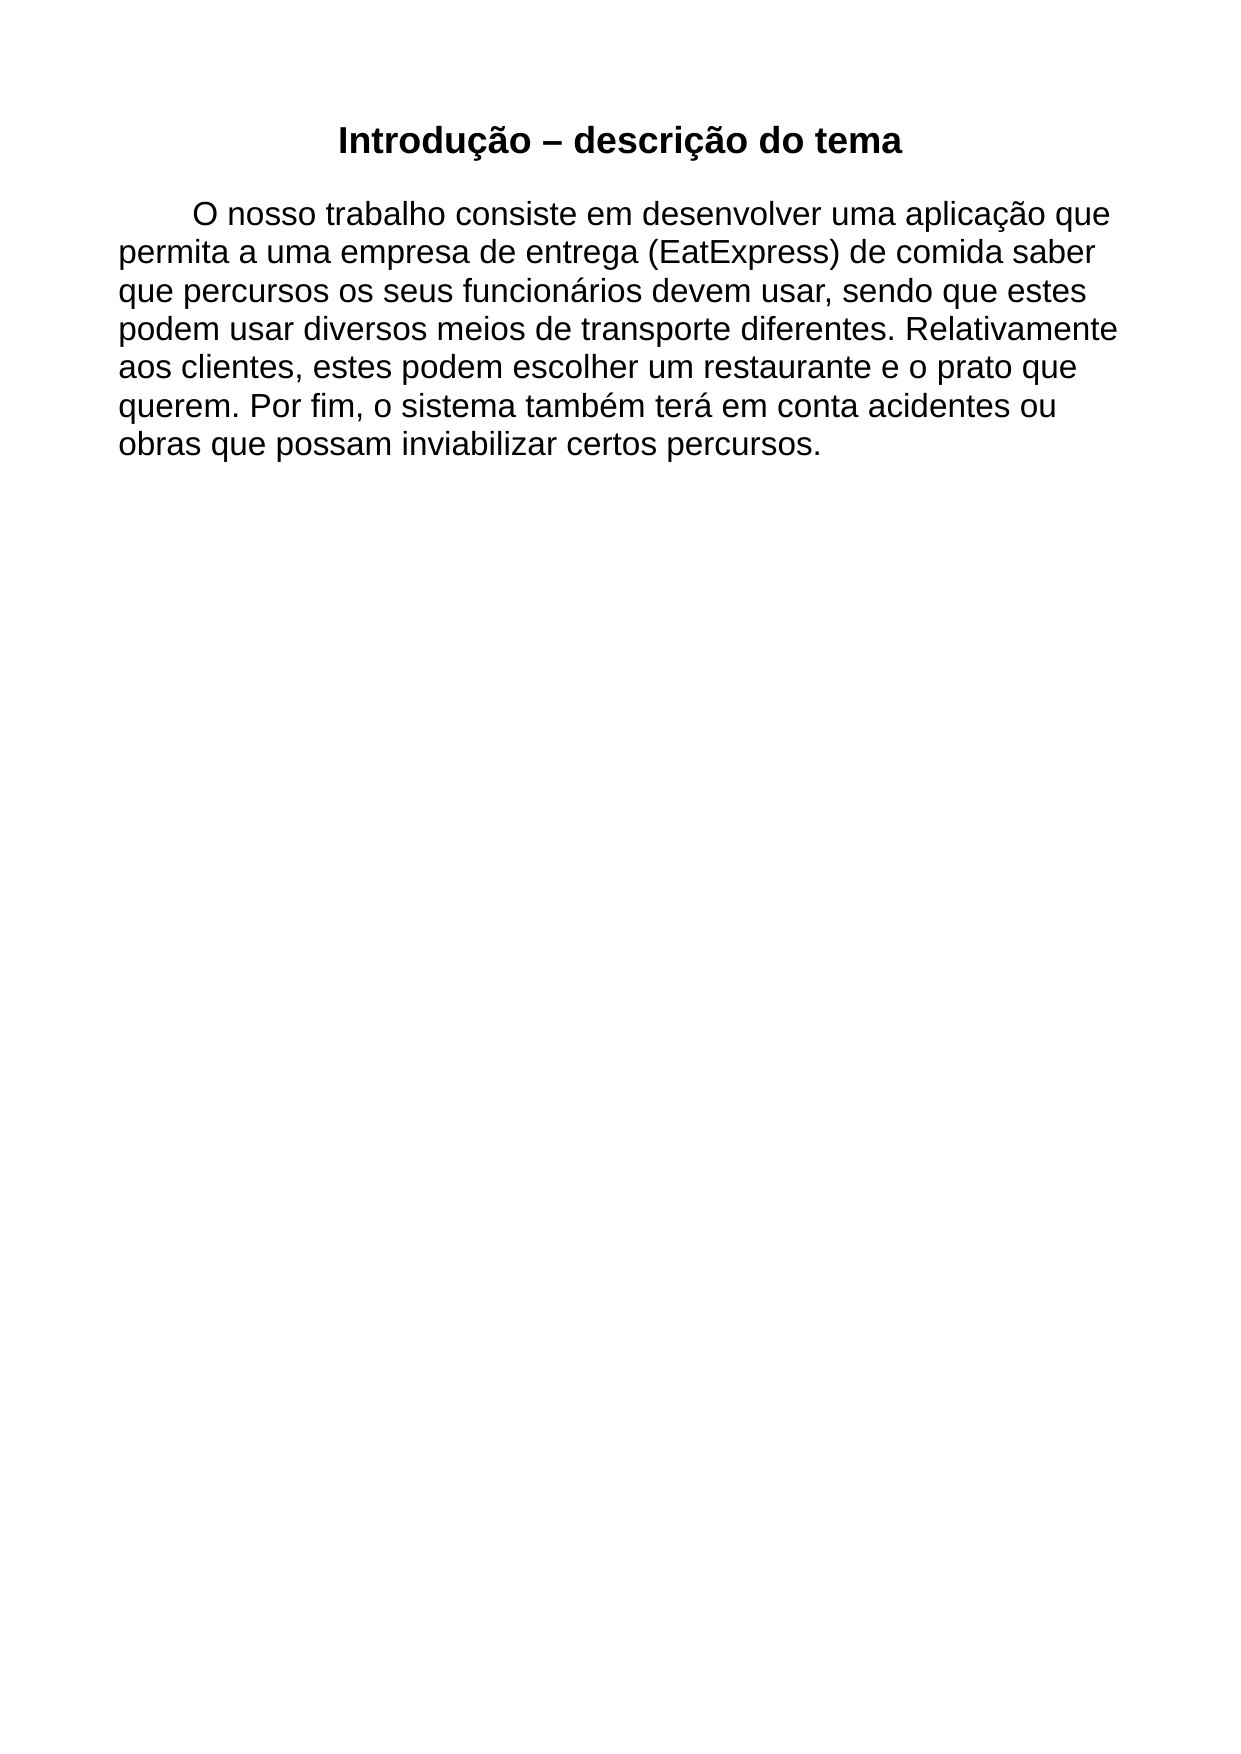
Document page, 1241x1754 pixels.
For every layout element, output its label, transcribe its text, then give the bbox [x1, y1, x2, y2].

text O nosso trabalho consiste em desenvolver uma aplicação que permita a uma empresa de entrega (EatExpress) de comida saber que percursos os seus funcionários devem usar, sendo que estes podem usar diversos meios de transporte diferentes. Relativamente aos clientes, estes podem escolher um restaurante e o prato que querem. Por fim, o sistema também terá em conta acidentes ou obras que possam inviabilizar certos percursos. [118, 194, 1122, 463]
text Introdução – descrição do tema [118, 118, 1122, 161]
